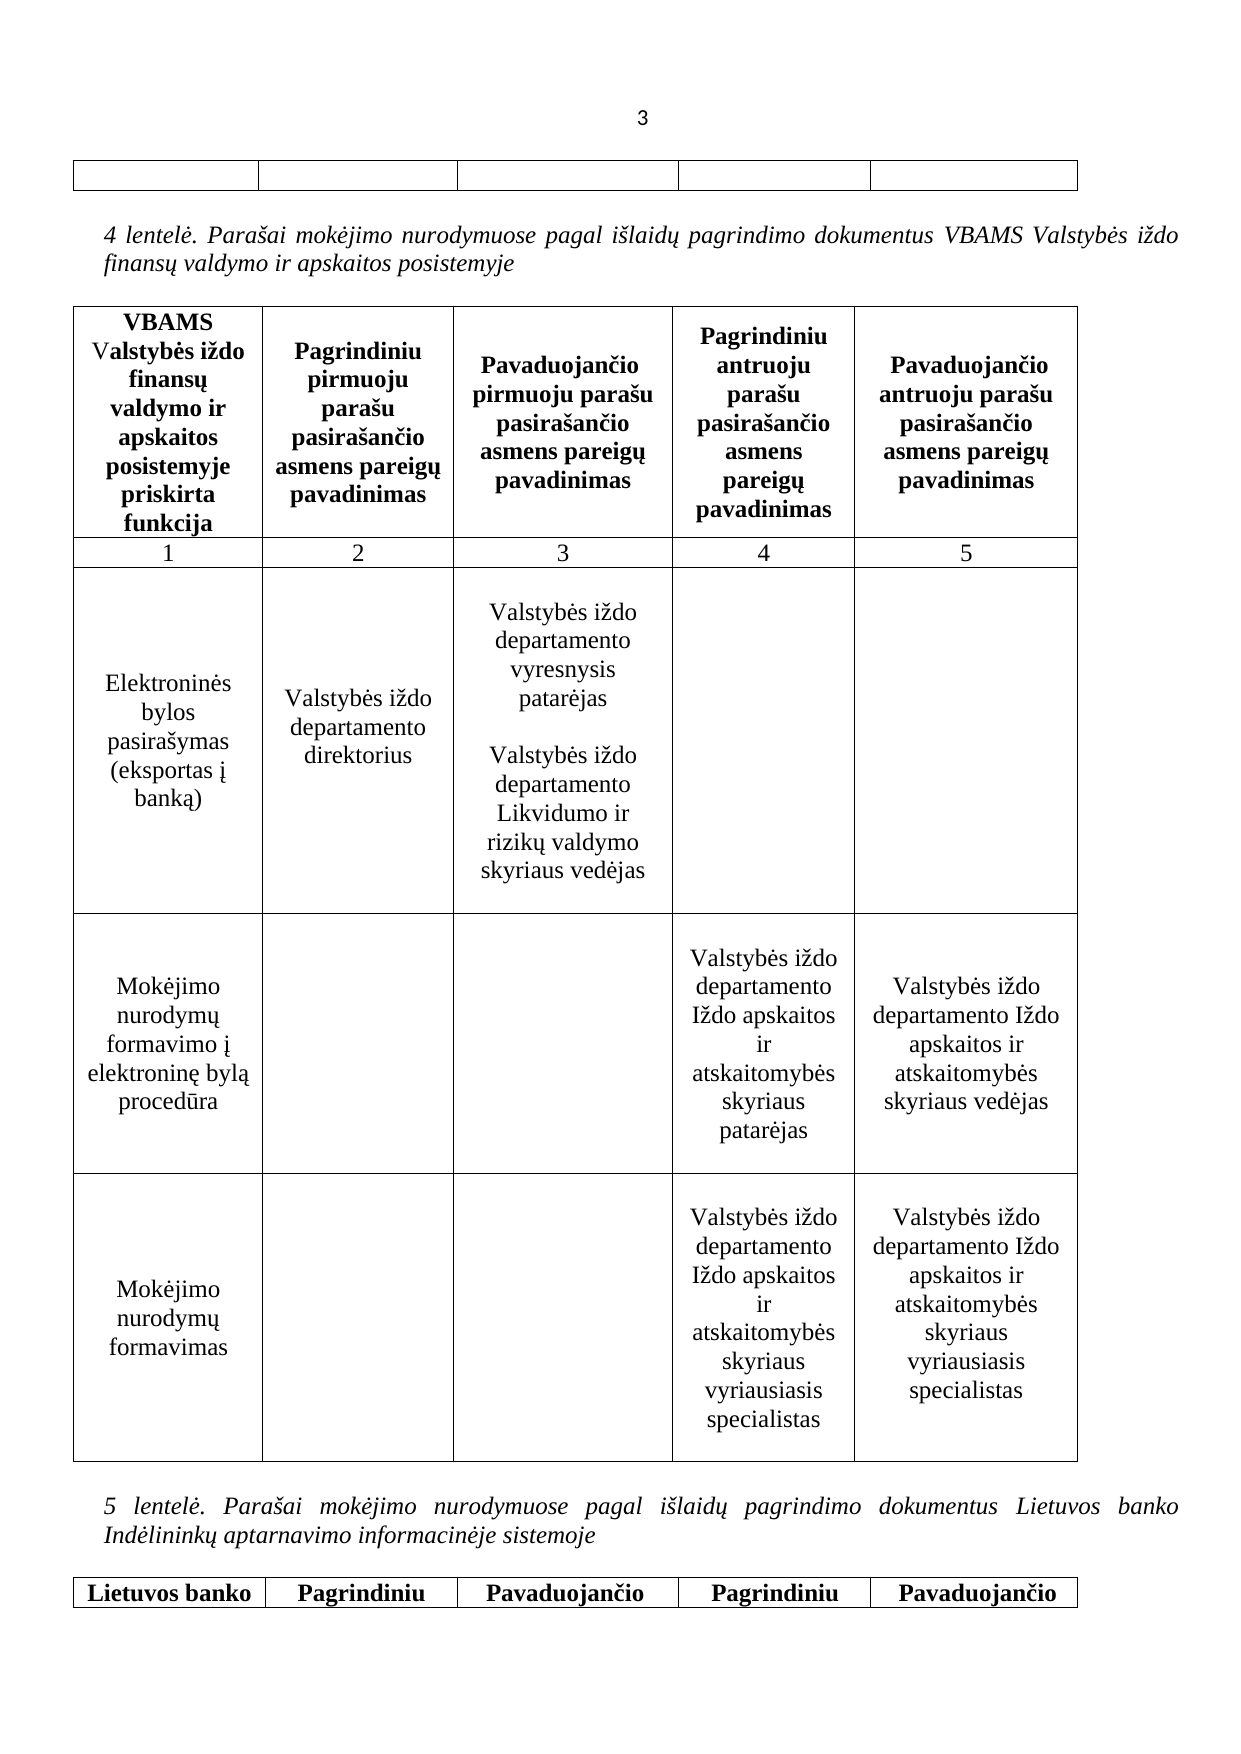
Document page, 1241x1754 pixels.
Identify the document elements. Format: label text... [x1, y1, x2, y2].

table_header Pagrindiniu antruoju parašu pasirašančio asmens pareigų pavadinimas [673, 307, 854, 537]
table_cell [458, 161, 678, 190]
table_cell [263, 914, 453, 1173]
table_cell [454, 1174, 672, 1461]
table_header Pavaduojančio antruoju parašu pasirašančio asmens pareigų pavadinimas [855, 307, 1077, 537]
table_cell [263, 1174, 453, 1461]
table_header Pavaduojančio [458, 1578, 678, 1607]
table_cell [259, 161, 457, 190]
table_cell Valstybės iždo departamento vyresnysis patarėjas Valstybės iždo departamento Likvidumo ir rizikų valdymo skyriaus vedėjas [454, 568, 672, 913]
table_header Pavaduojančio pirmuoju parašu pasirašančio asmens pareigų pavadinimas [454, 307, 672, 537]
table_cell 5 [855, 538, 1077, 567]
table_cell [679, 161, 870, 190]
table_cell 1 [74, 538, 262, 567]
table_header Pagrindiniu [679, 1578, 870, 1607]
table_cell 4 [673, 538, 854, 567]
table_cell 3 [454, 538, 672, 567]
text 4 lentelė. Parašai mokėjimo nurodymuose pagal išlaidų pagrindimo dokumentus VBAMS Valstybės iždo finansų valdymo ir apskaitos posistemyje [103, 220, 1181, 277]
table_cell 2 [263, 538, 453, 567]
table_cell [673, 568, 854, 913]
table_cell Mokėjimo nurodymų formavimas [74, 1174, 262, 1461]
table_cell Elektroninės bylos pasirašymas (eksportas į banką) [74, 568, 262, 913]
table_header Pavaduojančio [871, 1578, 1077, 1607]
table_cell [454, 914, 672, 1173]
table_cell [871, 161, 1077, 190]
table_cell Valstybės iždo departamento Iždo apskaitos ir atskaitomybės skyriaus vyriausiasis specialistas [673, 1174, 854, 1461]
table_cell [855, 568, 1077, 913]
table_cell Valstybės iždo departamento Iždo apskaitos ir atskaitomybės skyriaus vedėjas [855, 914, 1077, 1173]
table_header Lietuvos banko [74, 1578, 265, 1607]
table_header Pagrindiniu pirmuoju parašu pasirašančio asmens pareigų pavadinimas [263, 307, 453, 537]
table_cell Valstybės iždo departamento Iždo apskaitos ir atskaitomybės skyriaus vyriausiasis specialistas [855, 1174, 1077, 1461]
table_cell Mokėjimo nurodymų formavimo į elektroninę bylą procedūra [74, 914, 262, 1173]
table_header VBAMS Valstybės iždo finansų valdymo ir apskaitos posistemyje priskirta funkcija [74, 307, 262, 537]
table_cell Valstybės iždo departamento direktorius [263, 568, 453, 913]
table_header Pagrindiniu [266, 1578, 457, 1607]
text 5 lentelė. Parašai mokėjimo nurodymuose pagal išlaidų pagrindimo dokumentus Lietuvos banko Indėlininkų aptarnavimo informacinėje sistemoje [103, 1491, 1181, 1548]
table_cell Valstybės iždo departamento Iždo apskaitos ir atskaitomybės skyriaus patarėjas [673, 914, 854, 1173]
table_cell [74, 161, 258, 190]
